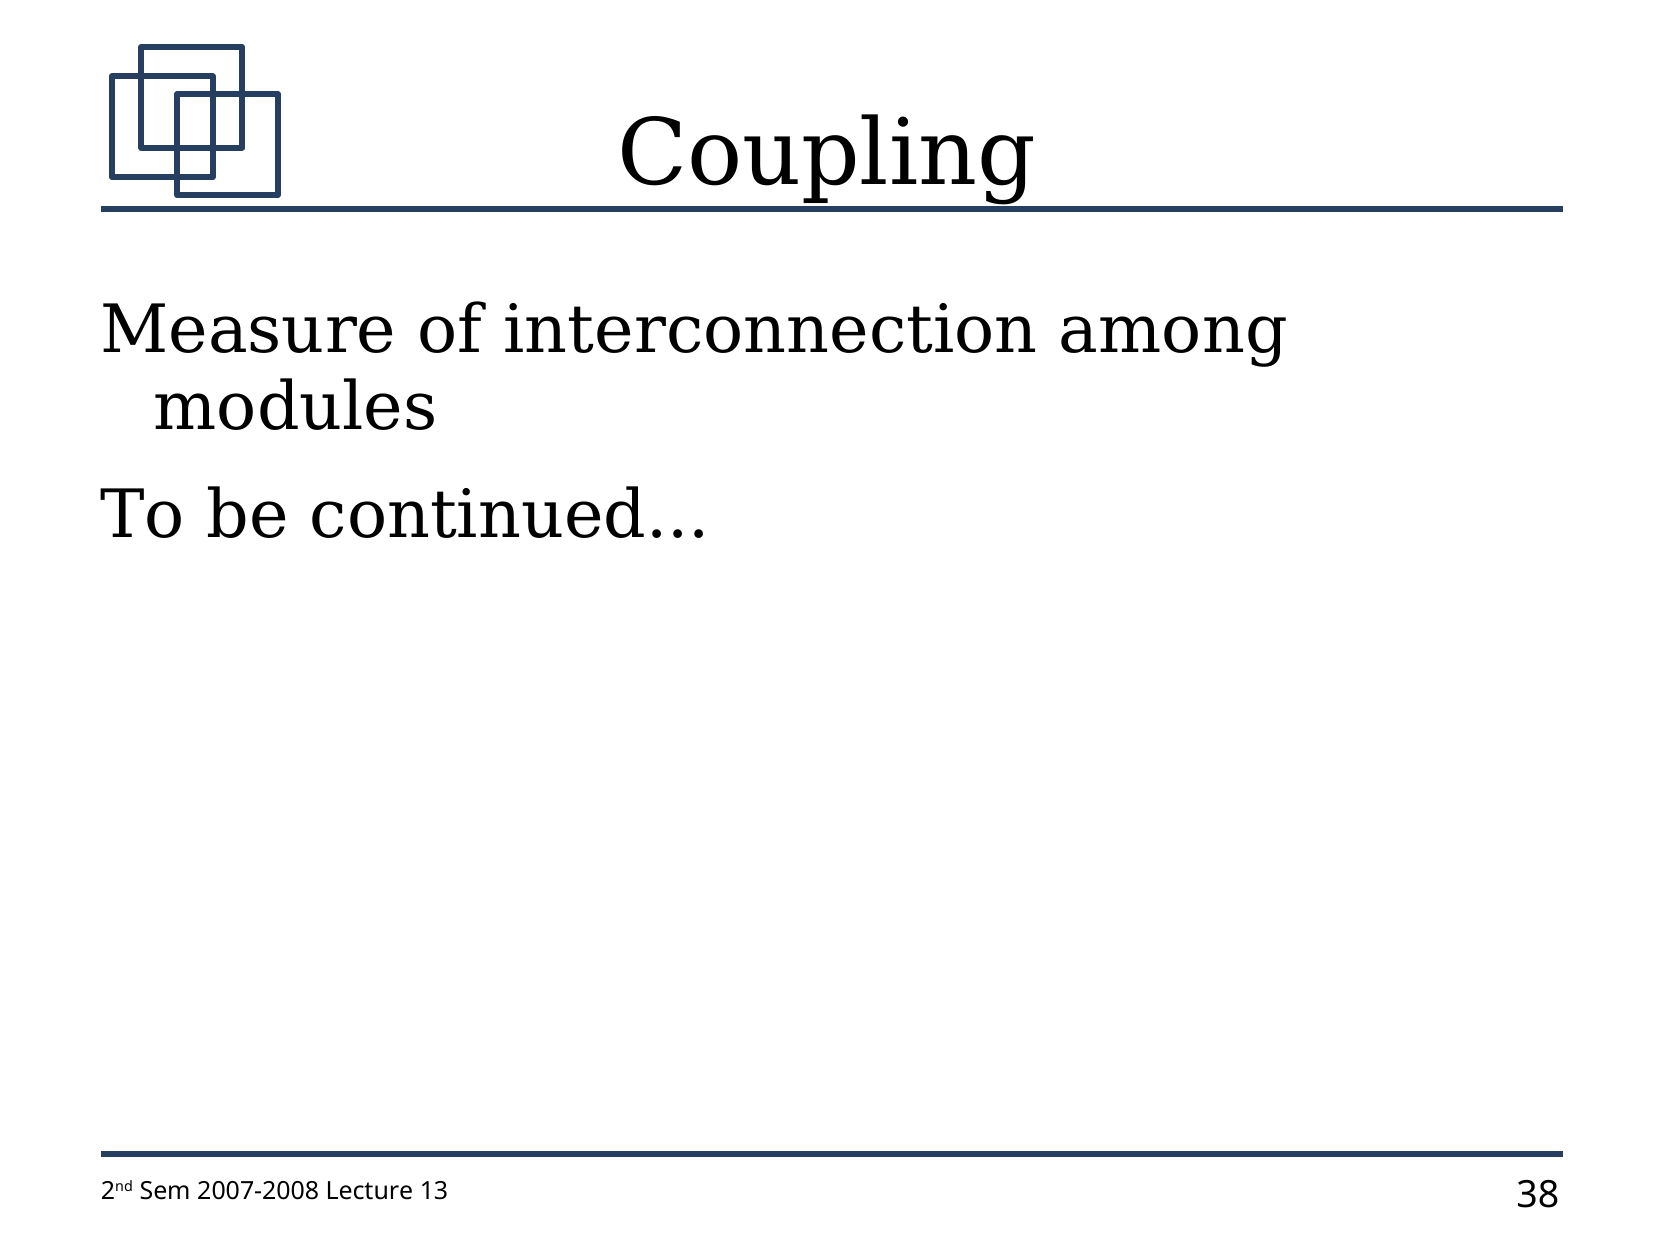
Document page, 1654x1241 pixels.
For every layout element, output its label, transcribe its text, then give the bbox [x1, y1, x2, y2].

list Measure of interconnection among modules To be continued... [82, 290, 1571, 1109]
title Coupling [82, 49, 1571, 257]
